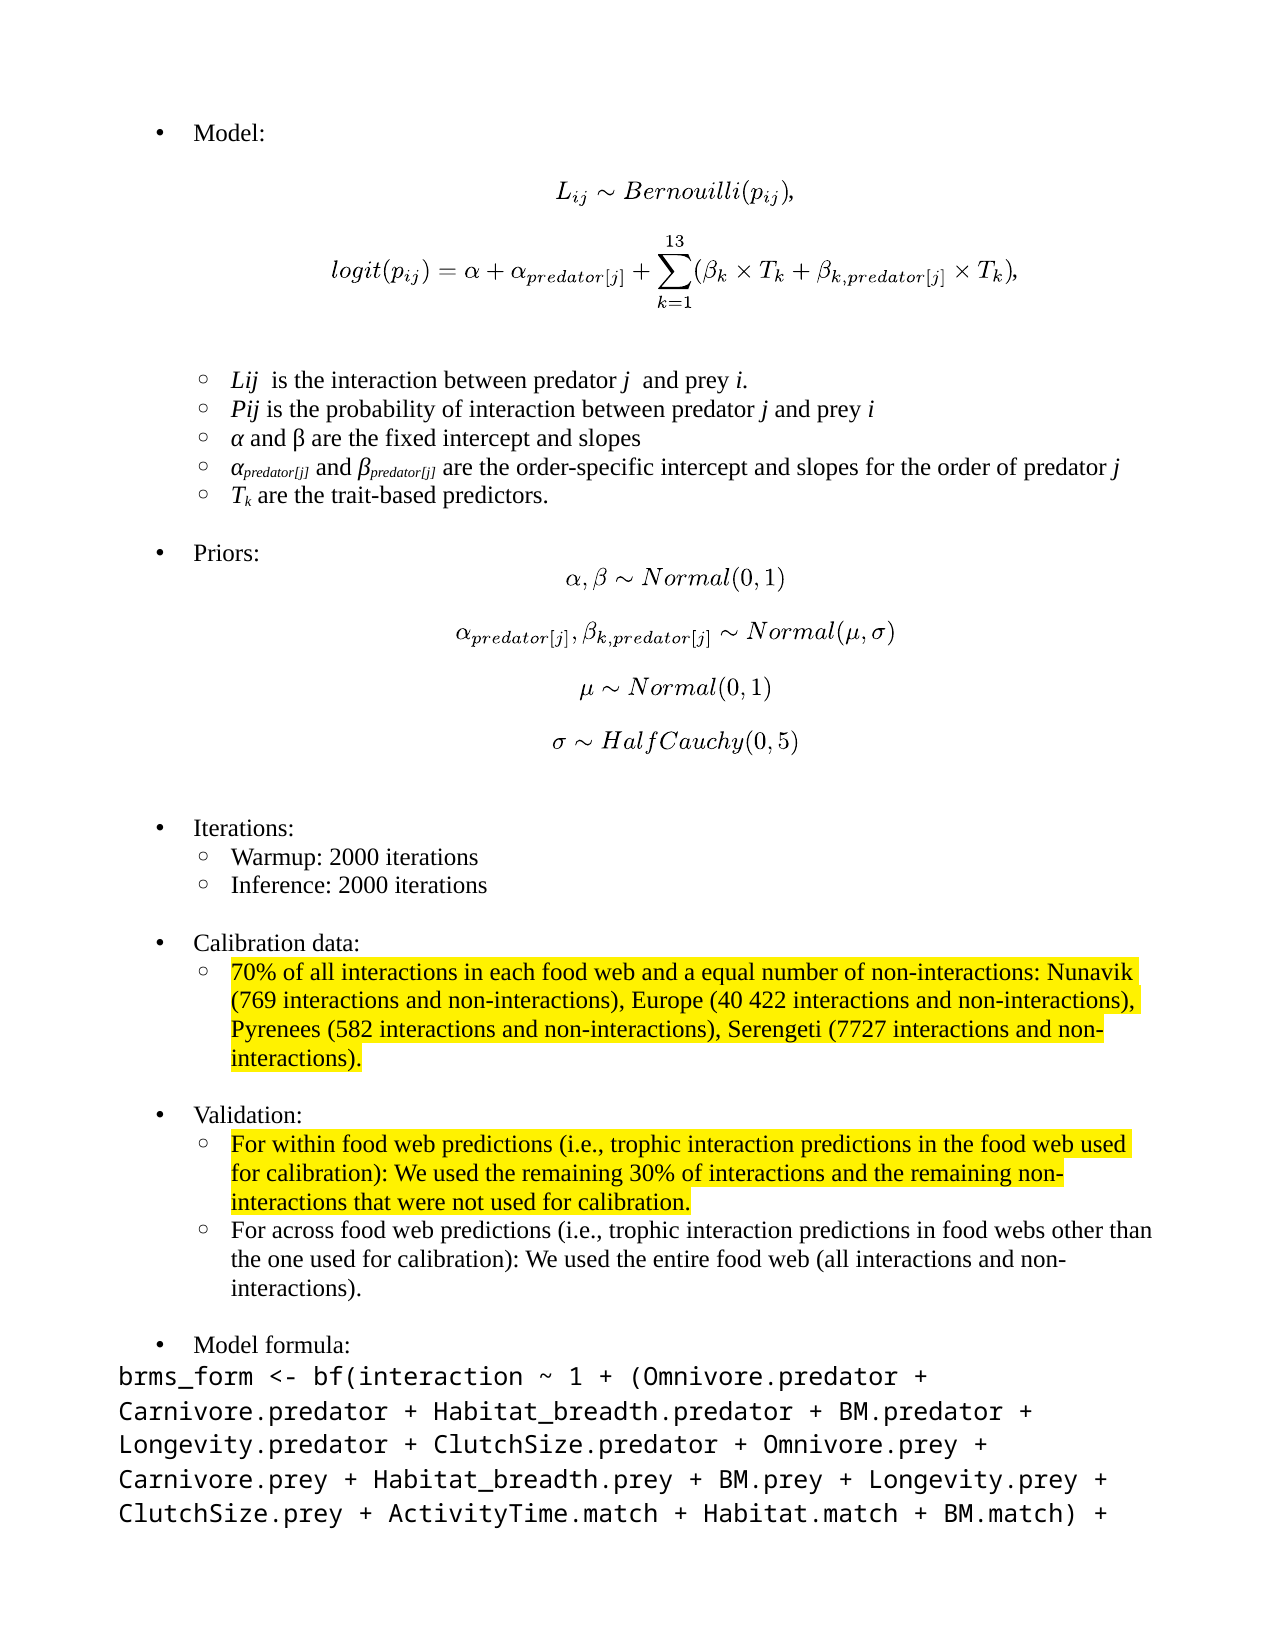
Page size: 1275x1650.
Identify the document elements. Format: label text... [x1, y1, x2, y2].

list , [683, 235, 1157, 308]
list Iterations: [156, 813, 1157, 842]
list Model: [156, 118, 1157, 147]
list Inference: 2000 iterations [193, 870, 1157, 899]
list [156, 235, 667, 308]
list αpredator[j] and βpredator[j] are the order-specific intercept and slopes for the order of predator j [193, 452, 1157, 481]
list 70% of all interactions in each food web and a equal number of non-interactions: Nunavik (769 interactions and non-interactions), Europe (40 422 interactions and non-interactions), Pyrenees (582 interactions and non-interactions), Serengeti (7727 interactions and non-interactions). [193, 957, 1157, 1072]
list Warmup: 2000 iterations [193, 842, 1157, 870]
list Calibration data: [156, 928, 1157, 957]
list Validation: [156, 1100, 1157, 1129]
list Pij is the probability of interaction between predator j and prey i [193, 394, 1157, 423]
list Lij is the interaction between predator j and prey i. [193, 366, 1157, 394]
list Model formula: [156, 1330, 1157, 1359]
list Tk are the trait-based predictors. [193, 481, 1157, 509]
list , [156, 176, 1157, 206]
list α and β are the fixed intercept and slopes [193, 423, 1157, 452]
list Priors: [156, 538, 1157, 567]
text brms_form <- bf(interaction ~ 1 + (Omnivore.predator + Carnivore.predator + Habitat_breadth.predator + BM.predator + Longevity.predator + ClutchSize.predator + Omnivore.prey + Carnivore.prey + Habitat_breadth.prey + BM.prey + Longevity.prey + ClutchSize.prey + ActivityTime.match + Habitat.match + BM.match) + [118, 1359, 1157, 1529]
list For within food web predictions (i.e., trophic interaction predictions in the food web used for calibration): We used the remaining 30% of interactions and the remaining non-interactions that were not used for calibration. [193, 1129, 1157, 1215]
list For across food web predictions (i.e., trophic interaction predictions in food webs other than the one used for calibration): We used the entire food web (all interactions and non-interactions). [193, 1215, 1157, 1302]
